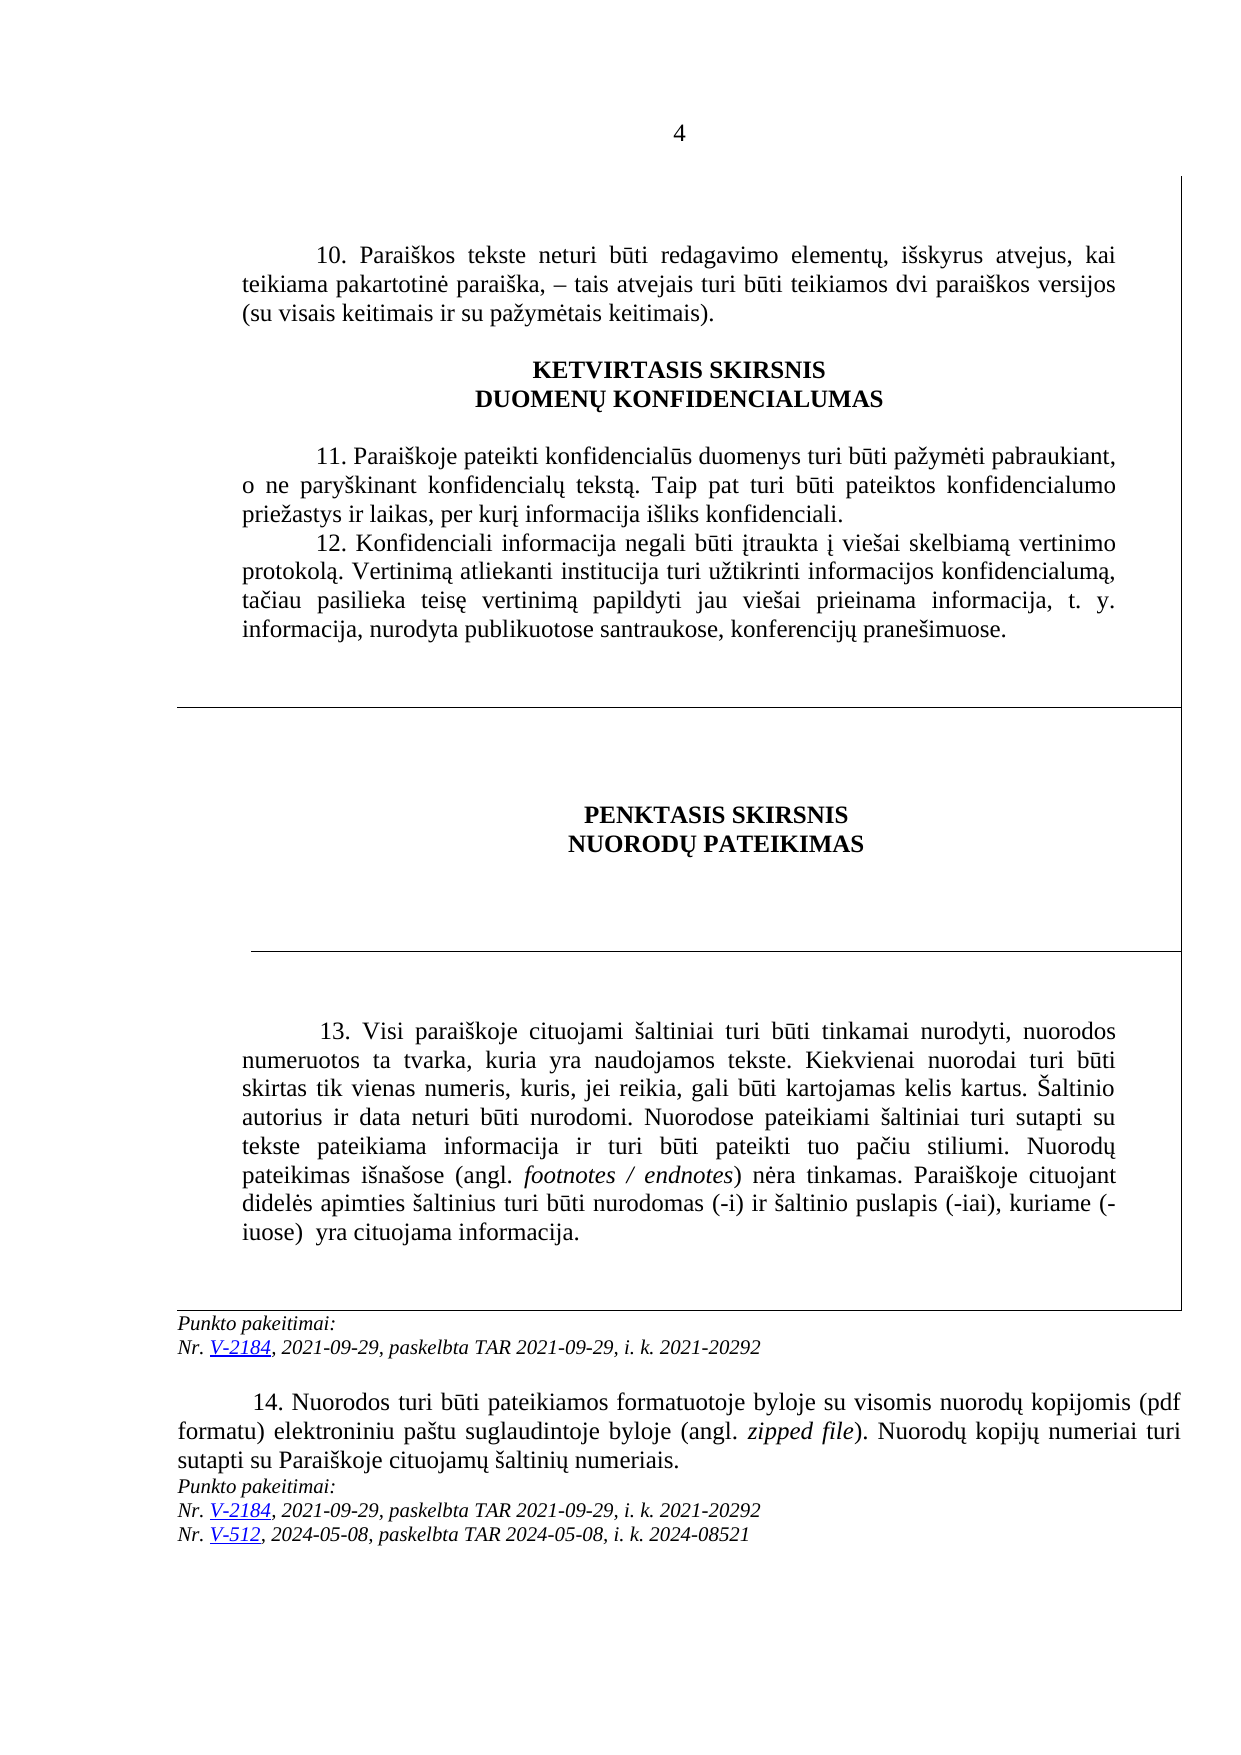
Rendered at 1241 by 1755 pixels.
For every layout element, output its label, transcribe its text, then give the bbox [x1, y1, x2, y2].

text 14. Nuorodos turi būti pateikiamos formatuotoje byloje su visomis nuorodų kopijomis (pdf formatu) elektroniniu paštu suglaudintoje byloje (angl. zipped file). Nuorodų kopijų numeriai turi sutapti su Paraiškoje cituojamų šaltinių numeriais. [177, 1387, 1181, 1474]
text KETVIRTASIS SKIRSNIS [177, 355, 1181, 384]
subtitle PENKTASIS SKIRSNIS [251, 801, 1181, 829]
text 11. Paraiškoje pateikti konfidencialūs duomenys turi būti pažymėti pabraukiant, o ne paryškinant konfidencialų tekstą. Taip pat turi būti pateiktos konfidencialumo priežastys ir laikas, per kurį informacija išliks konfidenciali. [177, 441, 1181, 528]
text Nr. V-2184, 2021-09-29, paskelbta TAR 2021-09-29, i. k. 2021-20292 [177, 1498, 1181, 1522]
text Nr. V-512, 2024-05-08, paskelbta TAR 2024-05-08, i. k. 2024-08521 [177, 1522, 1181, 1546]
text Punkto pakeitimai: [177, 1474, 1181, 1498]
text Punkto pakeitimai: [177, 1311, 1181, 1335]
text 13. Visi paraiškoje cituojami šaltiniai turi būti tinkamai nurodyti, nuorodos numeruotos ta tvarka, kuria yra naudojamos tekste. Kiekvienai nuorodai turi būti skirtas tik vienas numeris, kuris, jei reikia, gali būti kartojamas kelis kartus. Šaltinio autorius ir data neturi būti nurodomi. Nuorodose pateikiami šaltiniai turi sutapti su tekste pateikiama informacija ir turi būti pateikti tuo pačiu stiliumi. Nuorodų pateikimas išnašose (angl. footnotes / endnotes) nėra tinkamas. Paraiškoje cituojant didelės apimties šaltinius turi būti nurodomas (-i) ir šaltinio puslapis (-iai), kuriame (-iuose) yra cituojama informacija. [177, 951, 1181, 1310]
subtitle NUORODŲ PATEIKIMAS [251, 829, 1181, 858]
text Nr. V-2184, 2021-09-29, paskelbta TAR 2021-09-29, i. k. 2021-20292 [177, 1335, 1181, 1359]
text 12. Konfidenciali informacija negali būti įtraukta į viešai skelbiamą vertinimo protokolą. Vertinimą atliekanti institucija turi užtikrinti informacijos konfidencialumą, tačiau pasilieka teisę vertinimą papildyti jau viešai prieinama informacija, t. y. informacija, nurodyta publikuotose santraukose, konferencijų pranešimuose. [177, 528, 1181, 707]
text 10. Paraiškos tekste neturi būti redagavimo elementų, išskyrus atvejus, kai teikiama pakartotinė paraiška, – tais atvejais turi būti teikiamos dvi paraiškos versijos (su visais keitimais ir su pažymėtais keitimais). [177, 176, 1181, 326]
text DUOMENŲ KONFIDENCIALUMAS [177, 384, 1181, 413]
